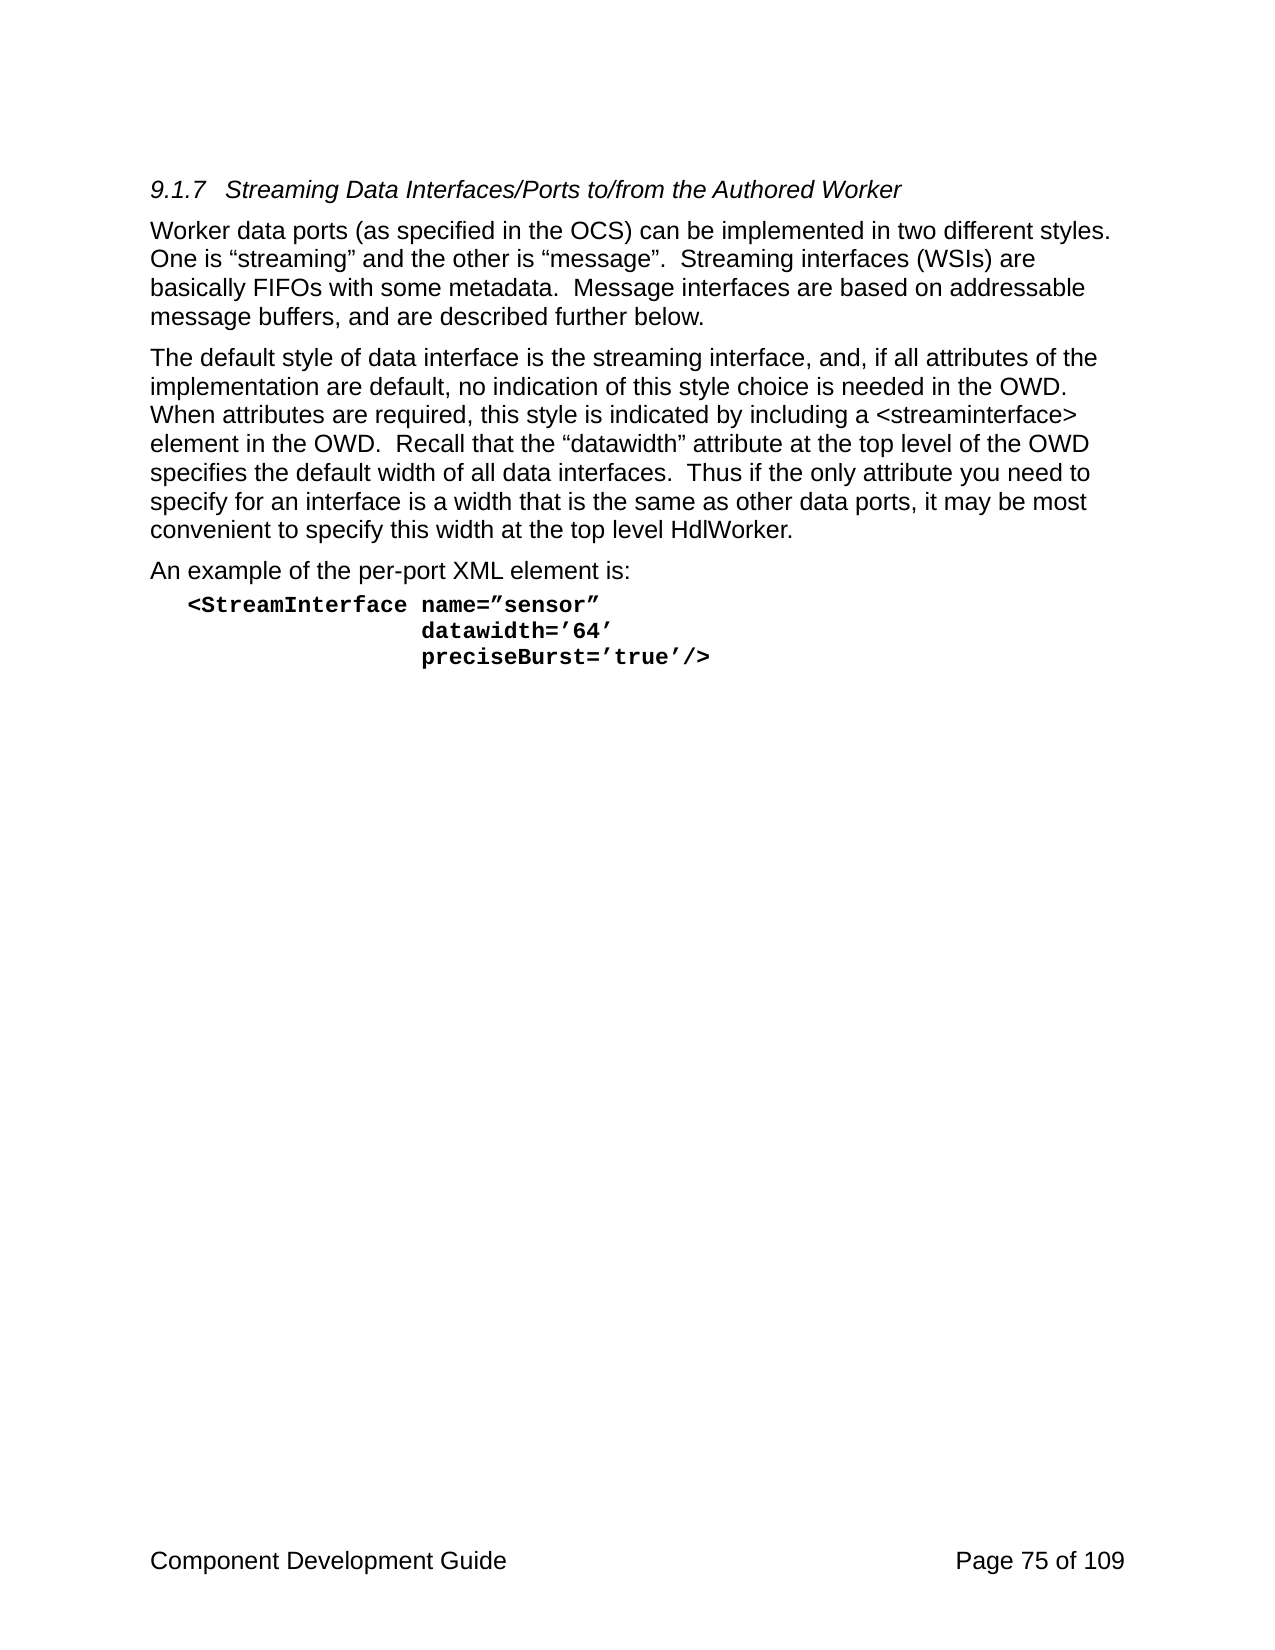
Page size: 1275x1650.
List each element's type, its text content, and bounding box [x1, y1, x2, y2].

subtitle Streaming Data Interfaces/Ports to/from the Authored Worker [150, 175, 1125, 204]
text The default style of data interface is the streaming interface, and, if all attributes of the implementation are default, no indication of this style choice is needed in the OWD. When attributes are required, this style is indicated by including a <streaminterface> element in the OWD. Recall that the “datawidth” attribute at the top level of the OWD specifies the default width of all data interfaces. Thus if the only attribute you need to specify for an interface is a width that is the same as other data ports, it may be most convenient to specify this width at the top level HdlWorker. [150, 343, 1125, 544]
text An example of the per-port XML element is: [150, 556, 1125, 585]
text Worker data ports (as specified in the OCS) can be implemented in two different styles. One is “streaming” and the other is “message”. Streaming interfaces (WSIs) are basically FIFOs with some metadata. Message interfaces are based on addressable message buffers, and are described further below. [150, 216, 1125, 331]
text <StreamInterface name=”sensor” datawidth=’64’ preciseBurst=’true’/> [187, 594, 1125, 671]
